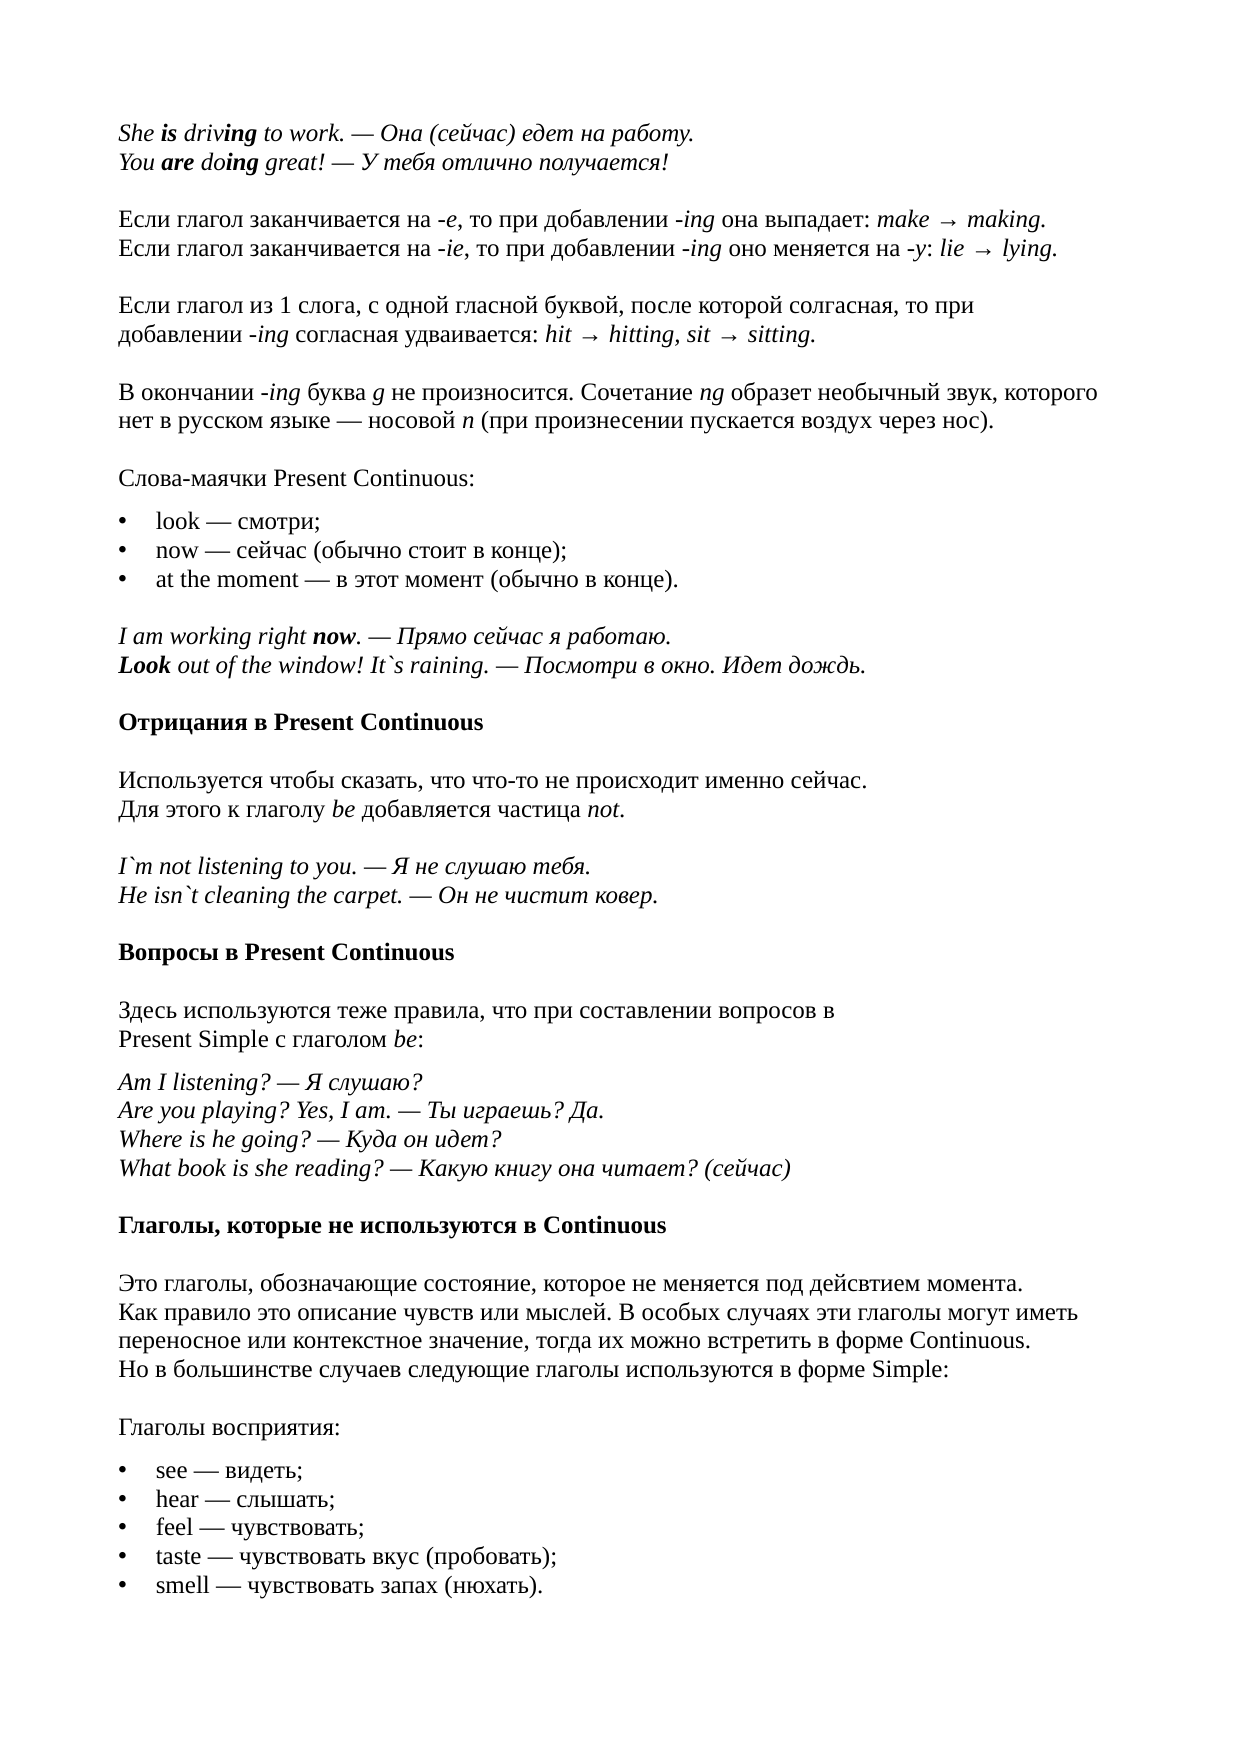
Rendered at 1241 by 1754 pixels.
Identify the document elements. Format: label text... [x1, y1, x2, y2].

list smell — чувствовать запах (нюхать). [118, 1570, 1122, 1599]
text She is driving to work. — Она (сейчас) едет на работу. [118, 118, 1122, 147]
text Are you playing? Yes, I am. — Ты играешь? Да. [118, 1096, 1122, 1124]
text Вопросы в Present Continuous [118, 937, 1122, 966]
text Where is he going? — Куда он идет? [118, 1124, 1122, 1153]
text Если глагол заканчивается на -ie, то при добавлении -ing оно меняется на -y: lie → lying. [118, 233, 1122, 262]
text Слова-маячки Present Continuous: [118, 463, 1122, 492]
text Look out of the window! It`s raining. — Посмотри в окно. Идет дождь. [118, 650, 1122, 679]
text Здесь используются теже правила, что при составлении вопросов в [118, 995, 1122, 1024]
text Используется чтобы сказать, что что-то не происходит именно сейчас. [118, 765, 1122, 794]
text I am working right now. — Прямо сейчас я работаю. [118, 621, 1122, 650]
text Если глагол из 1 слога, с одной гласной буквой, после которой солгасная, то при [118, 291, 1122, 319]
text Как правило это описание чувств или мыслей. В особых случаях эти глаголы могут иметь переносное или контекстное значение, тогда их можно встретить в форме Continuous. [118, 1297, 1122, 1354]
list at the moment — в этот момент (обычно в конце). [118, 564, 1122, 592]
text Это глаголы, обозначающие состояние, которое не меняется под дейсвтием момента. [118, 1268, 1122, 1297]
text добавлении -ing согласная удваивается: hit → hitting, sit → sitting. [118, 319, 1122, 348]
text Но в большинстве случаев следующие глаголы используются в форме Simple: [118, 1354, 1122, 1383]
text Отрицания в Present Continuous [118, 707, 1122, 736]
text Present Simple с глаголом be: [118, 1024, 1122, 1052]
text You are doing great! — У тебя отлично получается! [118, 147, 1122, 176]
list feel — чувствовать; [118, 1512, 1122, 1541]
text Am I listening? — Я слушаю? [118, 1067, 1122, 1096]
text He isn`t cleaning the carpet. — Он не чистит ковер. [118, 880, 1122, 909]
list now — сейчас (обычно стоит в конце); [118, 535, 1122, 564]
text What book is she reading? — Какую книгу она читает? (сейчас) [118, 1153, 1122, 1182]
list look — смотри; [118, 506, 1122, 535]
text В окончании -ing буква g не произносится. Сочетание ng образет необычный звук, которого нет в русском языке — носовой n (при произнесении пускается воздух через нос). [118, 377, 1122, 434]
text Глаголы восприятия: [118, 1412, 1122, 1441]
list see — видеть; [118, 1455, 1122, 1484]
text Для этого к глаголу be добавляется частица not. [118, 794, 1122, 822]
text Если глагол заканчивается на -e, то при добавлении -ing она выпадает: make → making. [118, 204, 1122, 233]
list taste — чувствовать вкус (пробовать); [118, 1541, 1122, 1570]
list hear — слышать; [118, 1484, 1122, 1512]
text Глаголы, которые не используются в Continuous [118, 1211, 1122, 1239]
text I`m not listening to you. — Я не слушаю тебя. [118, 851, 1122, 880]
